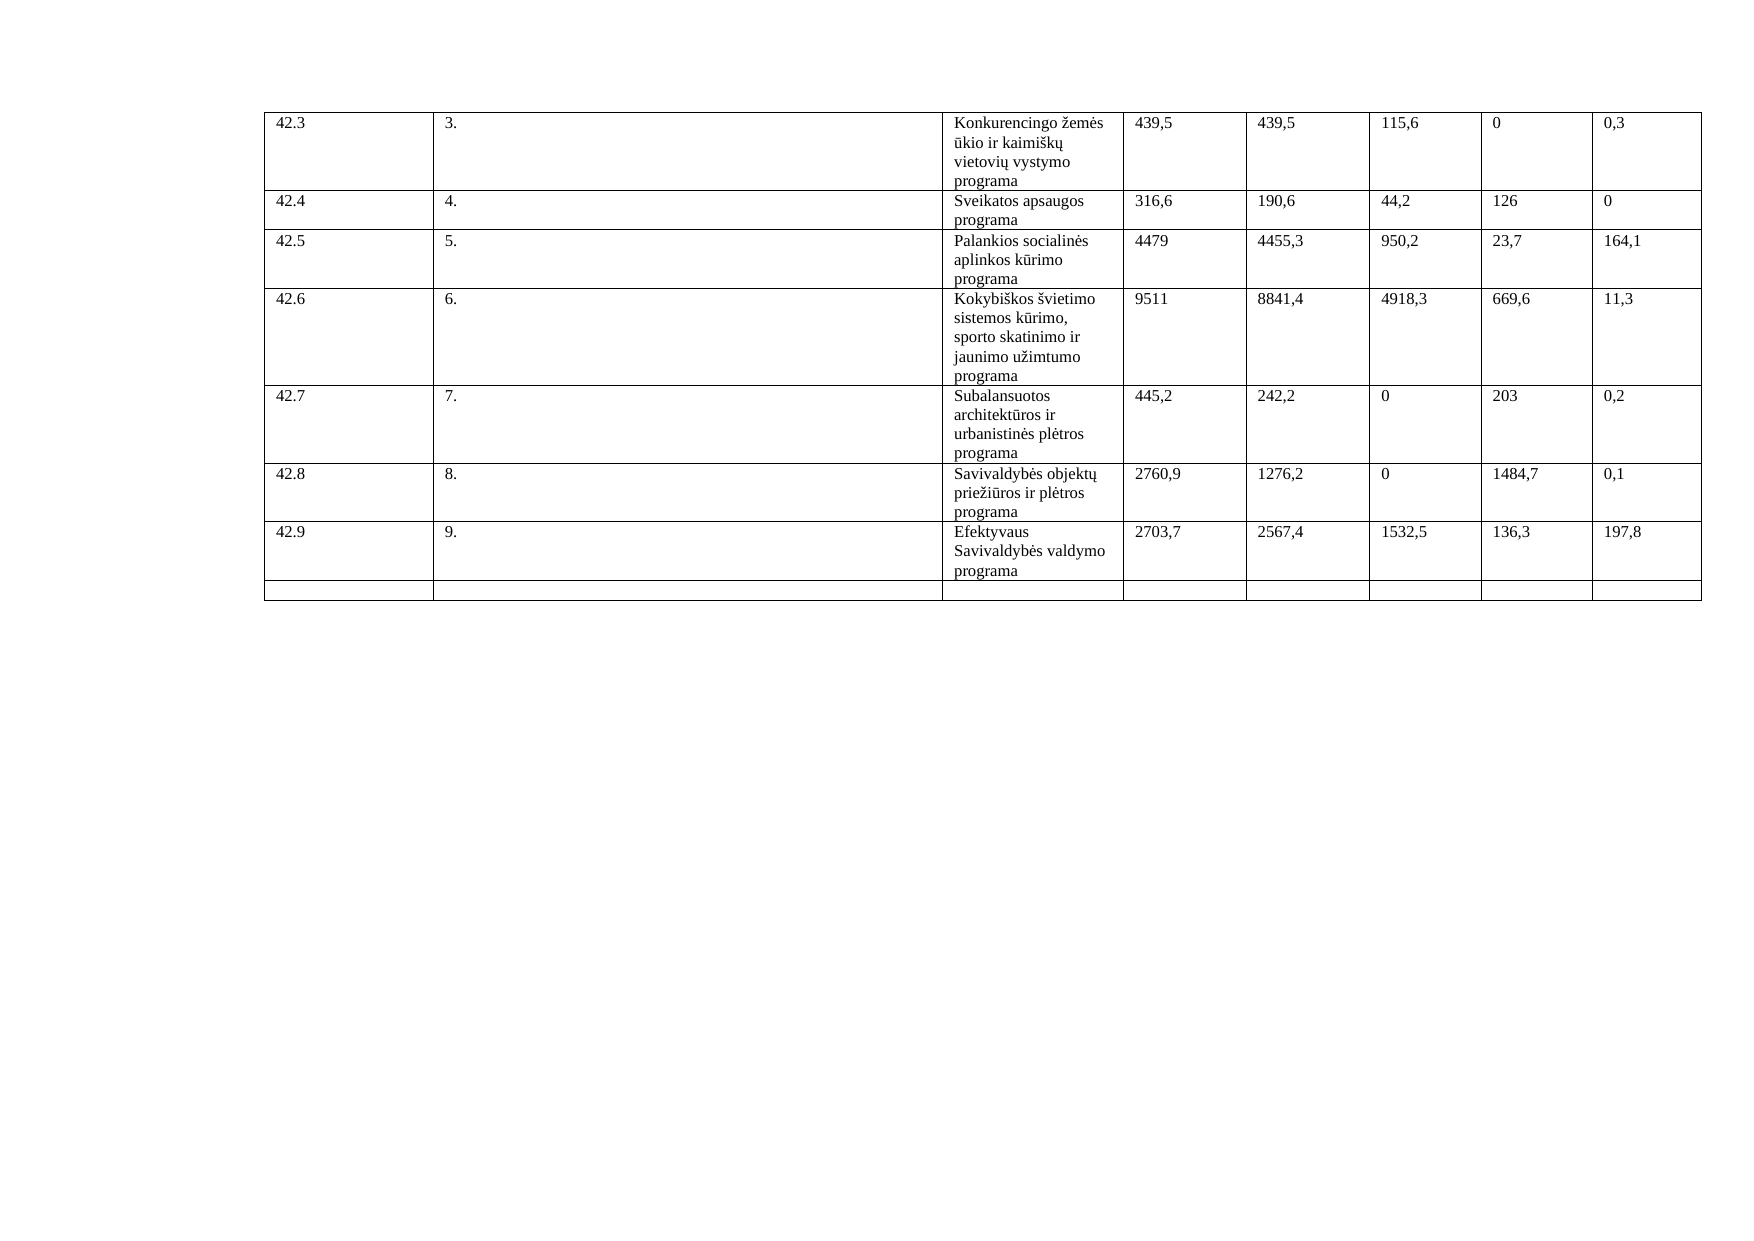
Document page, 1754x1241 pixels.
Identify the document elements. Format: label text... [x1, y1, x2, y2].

table_cell 0,3 [1593, 113, 1701, 190]
table_cell 3. [434, 113, 942, 190]
table_cell 42.5 [265, 230, 433, 288]
table_cell 8841,4 [1247, 289, 1369, 385]
table_cell 23,7 [1482, 230, 1592, 288]
table_cell 4455,3 [1247, 230, 1369, 288]
table_cell 164,1 [1593, 230, 1701, 288]
table_cell 2703,7 [1124, 522, 1246, 579]
table_cell [1124, 581, 1246, 600]
table_cell 0,2 [1593, 386, 1701, 462]
table_cell 0 [1482, 113, 1592, 190]
table_cell [1370, 581, 1481, 600]
table_cell Konkurencingo žemės ūkio ir kaimiškų vietovių vystymo programa [943, 113, 1123, 190]
table_cell 242,2 [1247, 386, 1369, 462]
table_cell [1247, 581, 1369, 600]
table_cell Kokybiškos švietimo sistemos kūrimo, sporto skatinimo ir jaunimo užimtumo programa [943, 289, 1123, 385]
table_cell Efektyvaus Savivaldybės valdymo programa [943, 522, 1123, 579]
table_cell 7. [434, 386, 942, 462]
table_cell [265, 581, 433, 600]
table_cell 42.4 [265, 191, 433, 229]
table_cell Subalansuotos architektūros ir urbanistinės plėtros programa [943, 386, 1123, 462]
table_cell 9. [434, 522, 942, 579]
table_cell 669,6 [1482, 289, 1592, 385]
table_cell 439,5 [1247, 113, 1369, 190]
table_cell Palankios socialinės aplinkos kūrimo programa [943, 230, 1123, 288]
table_cell 4. [434, 191, 942, 229]
table_cell 316,6 [1124, 191, 1246, 229]
table_cell 0 [1593, 191, 1701, 229]
table_cell [1482, 581, 1592, 600]
table_cell 44,2 [1370, 191, 1481, 229]
table_cell 190,6 [1247, 191, 1369, 229]
table_cell 42.6 [265, 289, 433, 385]
table_cell 1276,2 [1247, 464, 1369, 521]
table_cell 950,2 [1370, 230, 1481, 288]
table_cell 0,1 [1593, 464, 1701, 521]
table_cell 1484,7 [1482, 464, 1592, 521]
table_cell 115,6 [1370, 113, 1481, 190]
table_cell 9511 [1124, 289, 1246, 385]
table_cell 0 [1370, 464, 1481, 521]
table_cell 6. [434, 289, 942, 385]
table_cell 42.3 [265, 113, 433, 190]
table_cell 2760,9 [1124, 464, 1246, 521]
table_cell Savivaldybės objektų priežiūros ir plėtros programa [943, 464, 1123, 521]
table_cell 0 [1370, 386, 1481, 462]
table_cell 4918,3 [1370, 289, 1481, 385]
table_cell [1593, 581, 1701, 600]
table_cell 136,3 [1482, 522, 1592, 579]
table_cell 1532,5 [1370, 522, 1481, 579]
table_cell 8. [434, 464, 942, 521]
table_cell 4479 [1124, 230, 1246, 288]
table_cell 203 [1482, 386, 1592, 462]
table_cell 2567,4 [1247, 522, 1369, 579]
table_cell 197,8 [1593, 522, 1701, 579]
table_cell [434, 581, 942, 600]
table_cell 439,5 [1124, 113, 1246, 190]
table_cell 42.7 [265, 386, 433, 462]
table_cell [943, 581, 1123, 600]
table_cell 126 [1482, 191, 1592, 229]
table_cell 11,3 [1593, 289, 1701, 385]
table_cell 42.8 [265, 464, 433, 521]
table_cell 42.9 [265, 522, 433, 579]
table_cell 5. [434, 230, 942, 288]
table_cell Sveikatos apsaugos programa [943, 191, 1123, 229]
table_cell 445,2 [1124, 386, 1246, 462]
